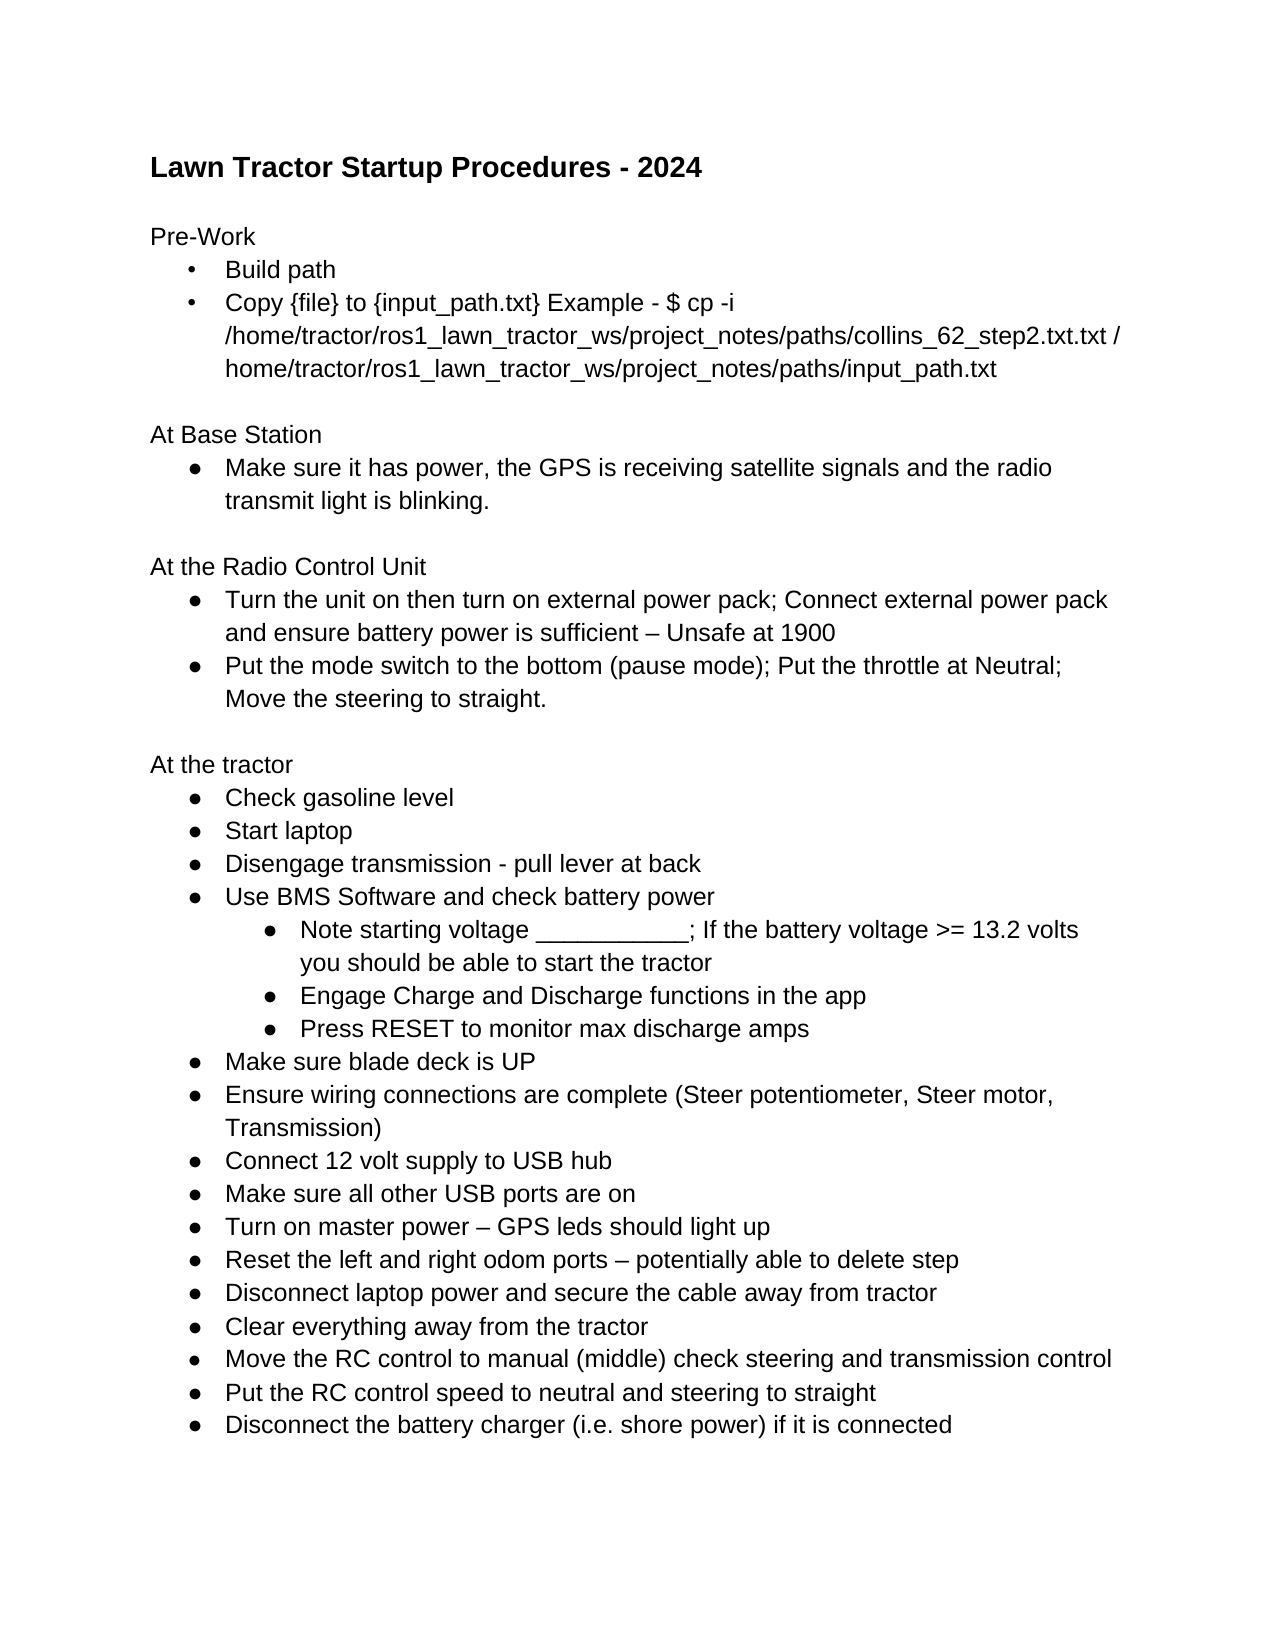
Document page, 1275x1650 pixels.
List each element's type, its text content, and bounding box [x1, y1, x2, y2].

list Clear everything away from the tractor [187, 1311, 1125, 1340]
text Pre-Work [150, 222, 1125, 250]
list Build path [187, 254, 1125, 283]
list Turn on master power – GPS leds should light up [187, 1212, 1125, 1241]
list Disengage transmission - pull lever at back [187, 849, 1125, 878]
text Lawn Tractor Startup Procedures - 2024 [150, 150, 1125, 183]
list Start laptop [187, 816, 1125, 845]
list Turn the unit on then turn on external power pack; Connect external power pack and ensure battery power is sufficient – Unsafe at 1900 [187, 585, 1125, 647]
list Disconnect laptop power and secure the cable away from tractor [187, 1278, 1125, 1307]
list Copy {file} to {input_path.txt} Example - $ cp -i /home/tractor/ros1_lawn_tractor_ws/project_notes/paths/collins_62_step2.txt.txt /home/tractor/ros1_lawn_tractor_ws/project_notes/paths/input_path.txt [187, 288, 1125, 383]
list Put the RC control speed to neutral and steering to straight [187, 1377, 1125, 1406]
list Use BMS Software and check battery power [187, 882, 1125, 911]
text At Base Station [150, 420, 1125, 449]
list Move the RC control to manual (middle) check steering and transmission control [187, 1344, 1125, 1373]
list Engage Charge and Discharge functions in the app [262, 981, 1125, 1010]
text At the tractor [150, 750, 1125, 779]
list Make sure all other USB ports are on [187, 1179, 1125, 1208]
list Make sure blade deck is UP [187, 1047, 1125, 1076]
list Disconnect the battery charger (i.e. shore power) if it is connected [187, 1411, 1125, 1439]
list Reset the left and right odom ports – potentially able to delete step [187, 1245, 1125, 1274]
text At the Radio Control Unit [150, 552, 1125, 581]
list Note starting voltage ___________; If the battery voltage >= 13.2 volts you should be able to start the tractor [262, 915, 1125, 977]
list Make sure it has power, the GPS is receiving satellite signals and the radio transmit light is blinking. [187, 453, 1125, 515]
list Ensure wiring connections are complete (Steer potentiometer, Steer motor, Transmission) [187, 1080, 1125, 1142]
list Put the mode switch to the bottom (pause mode); Put the throttle at Neutral; Move the steering to straight. [187, 651, 1125, 713]
list Press RESET to monitor max discharge amps [262, 1014, 1125, 1043]
list Connect 12 volt supply to USB hub [187, 1146, 1125, 1175]
list Check gasoline level [187, 783, 1125, 812]
